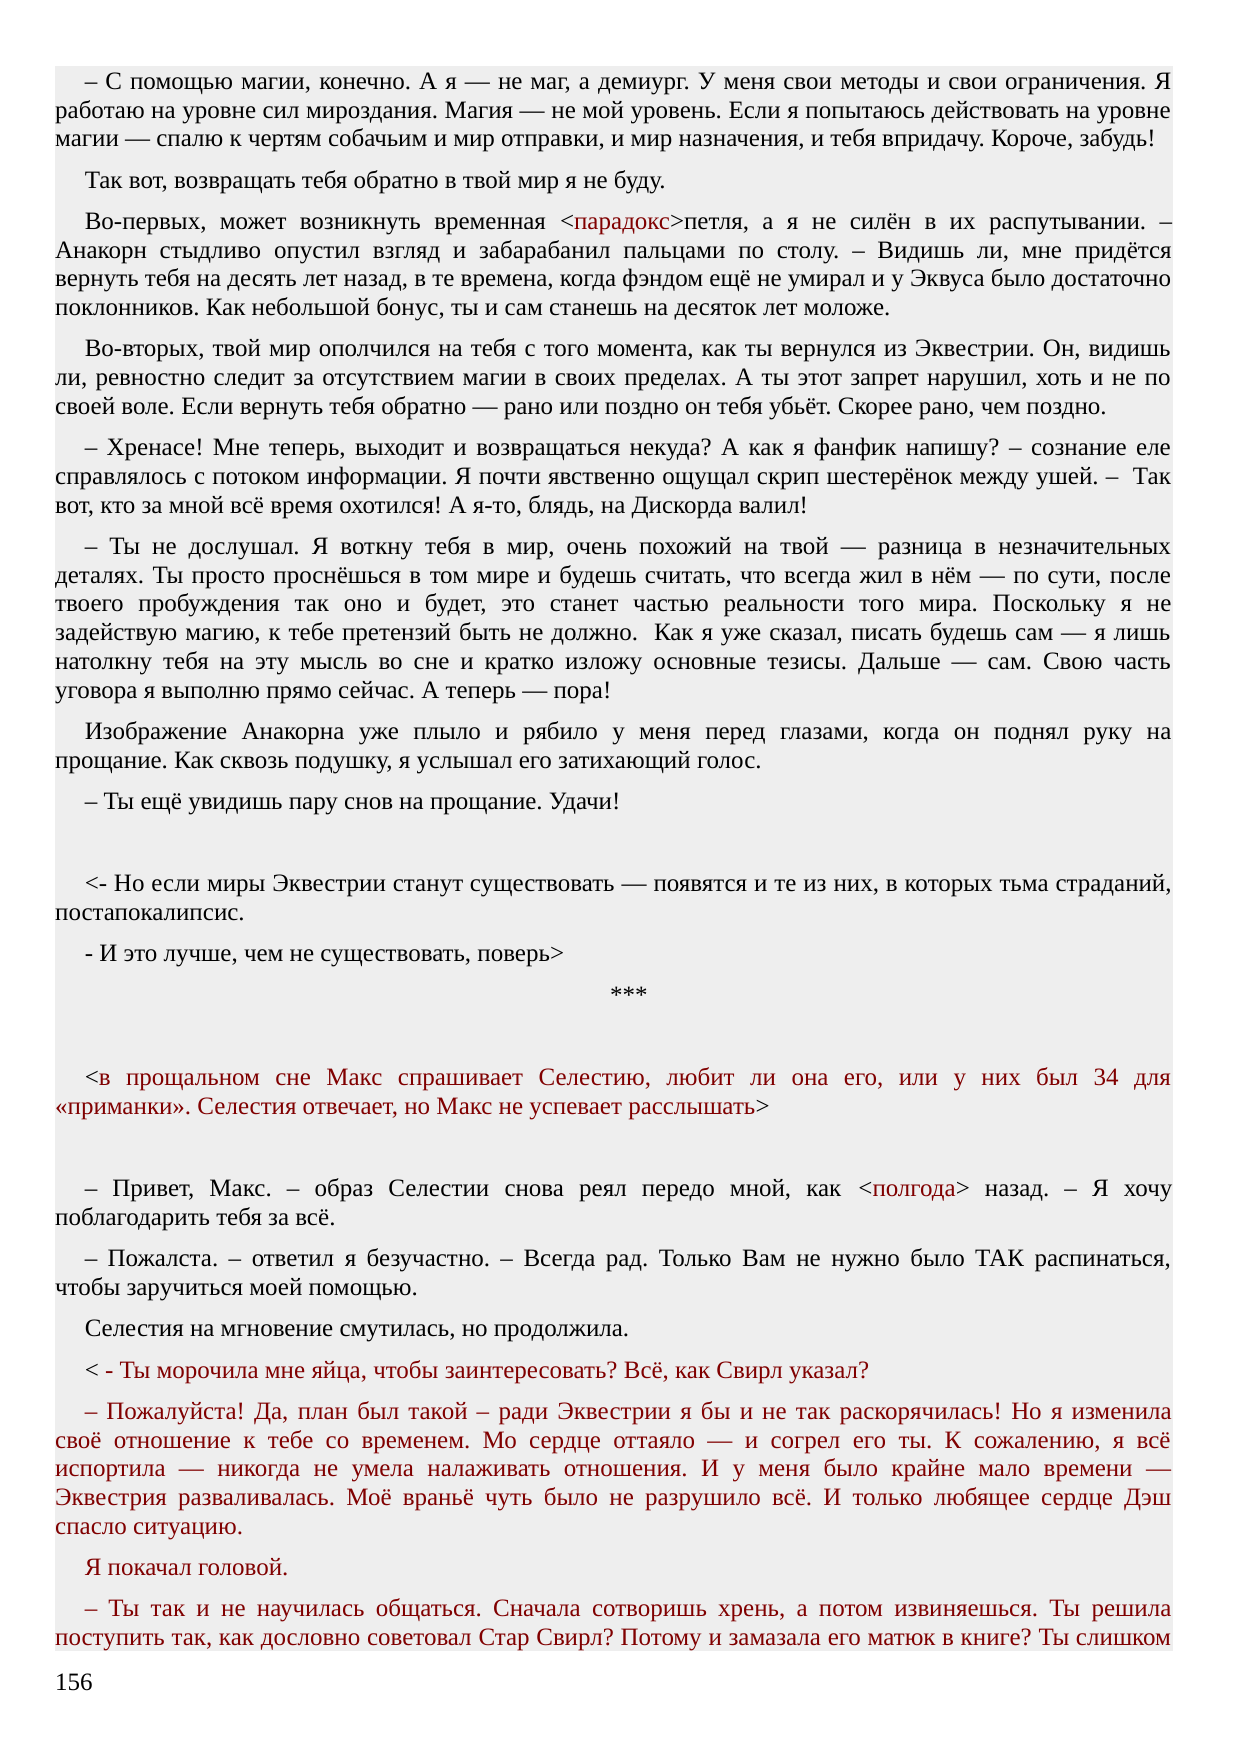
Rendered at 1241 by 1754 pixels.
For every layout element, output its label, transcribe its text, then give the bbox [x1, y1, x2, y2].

text – Ты не дослушал. Я воткну тебя в мир, очень похожий на твой — разница в незначительных деталях. Ты просто проснёшься в том мире и будешь считать, что всегда жил в нём — по сути, после твоего пробуждения так оно и будет, это станет частью реальности того мира. Поскольку я не задействую магию, к тебе претензий быть не должно. Как я уже сказал, писать будешь сам — я лишь натолкну тебя на эту мысль во сне и кратко изложу основные тезисы. Дальше — сам. Свою часть уговора я выполню прямо сейчас. А теперь — пора! [55, 531, 1173, 703]
text Так вот, возвращать тебя обратно в твой мир я не буду. [55, 165, 1173, 193]
text – С помощью магии, конечно. А я — не маг, а демиург. У меня свои методы и свои ограничения. Я работаю на уровне сил мироздания. Магия — не мой уровень. Если я попытаюсь действовать на уровне магии — спалю к чертям собачьим и мир отправки, и мир назначения, и тебя впридачу. Короче, забудь! [55, 66, 1173, 152]
text Во-вторых, твой мир ополчился на тебя с того момента, как ты вернулся из Эквестрии. Он, видишь ли, ревностно следит за отсутствием магии в своих пределах. А ты этот запрет нарушил, хоть и не по своей воле. Если вернуть тебя обратно — рано или поздно он тебя убьёт. Скорее рано, чем поздно. [55, 333, 1173, 420]
text - И это лучше, чем не существовать, поверь> [55, 938, 1173, 967]
text Селестия на мгновение смутилась, но продолжила. [55, 1313, 1173, 1342]
text Я покачал головой. [55, 1552, 1173, 1581]
text – Привет, Макс. – образ Селестии снова реял передо мной, как <полгода> назад. – Я хочу поблагодарить тебя за всё. [55, 1173, 1173, 1231]
text Изображение Анакорна уже плыло и рябило у меня перед глазами, когда он поднял руку на прощание. Как сквозь подушку, я услышал его затихающий голос. [55, 716, 1173, 773]
text – Ты так и не научилась общаться. Сначала сотворишь хрень, а потом извиняешься. Ты решила поступить так, как дословно советовал Стар Свирл? Потому и замазала его матюк в книге? Ты слишком [55, 1593, 1173, 1651]
text – Ты ещё увидишь пару снов на прощание. Удачи! [55, 786, 1173, 815]
text Во-первых, может возникнуть временная <парадокс>петля, а я не силён в их распутывании. – Анакорн стыдливо опустил взгляд и забарабанил пальцами по столу. – Видишь ли, мне придётся вернуть тебя на десять лет назад, в те времена, когда фэндом ещё не умирал и у Эквуса было достаточно поклонников. Как небольшой бонус, ты и сам станешь на десяток лет моложе. [55, 206, 1173, 321]
text <- Но если миры Эквестрии станут существовать — появятся и те из них, в которых тьма страданий, постапокалипсис. [55, 868, 1173, 926]
text *** [55, 980, 1173, 1008]
text <в прощальном сне Макс спрашивает Селестию, любит ли она его, или у них был 34 для «приманки». Селестия отвечает, но Макс не успевает расслышать> [55, 1062, 1173, 1120]
text – Пожалуйста! Да, план был такой – ради Эквестрии я бы и не так раскорячилась! Но я изменила своё отношение к тебе со временем. Мо сердце оттаяло — и согрел его ты. К сожалению, я всё испортила — никогда не умела налаживать отношения. И у меня было крайне мало времени — Эквестрия разваливалась. Моё враньё чуть было не разрушило всё. И только любящее сердце Дэш спасло ситуацию. [55, 1396, 1173, 1540]
text – Хренасе! Мне теперь, выходит и возвращаться некуда? А как я фанфик напишу? – сознание еле справлялось с потоком информации. Я почти явственно ощущал скрип шестерёнок между ушей. – Так вот, кто за мной всё время охотился! А я-то, блядь, на Дискорда валил! [55, 432, 1173, 518]
text – Пожалста. – ответил я безучастно. – Всегда рад. Только Вам не нужно было ТАК распинаться, чтобы заручиться моей помощью. [55, 1243, 1173, 1301]
text < - Ты морочила мне яйца, чтобы заинтересовать? Всё, как Свирл указал? [55, 1355, 1173, 1383]
